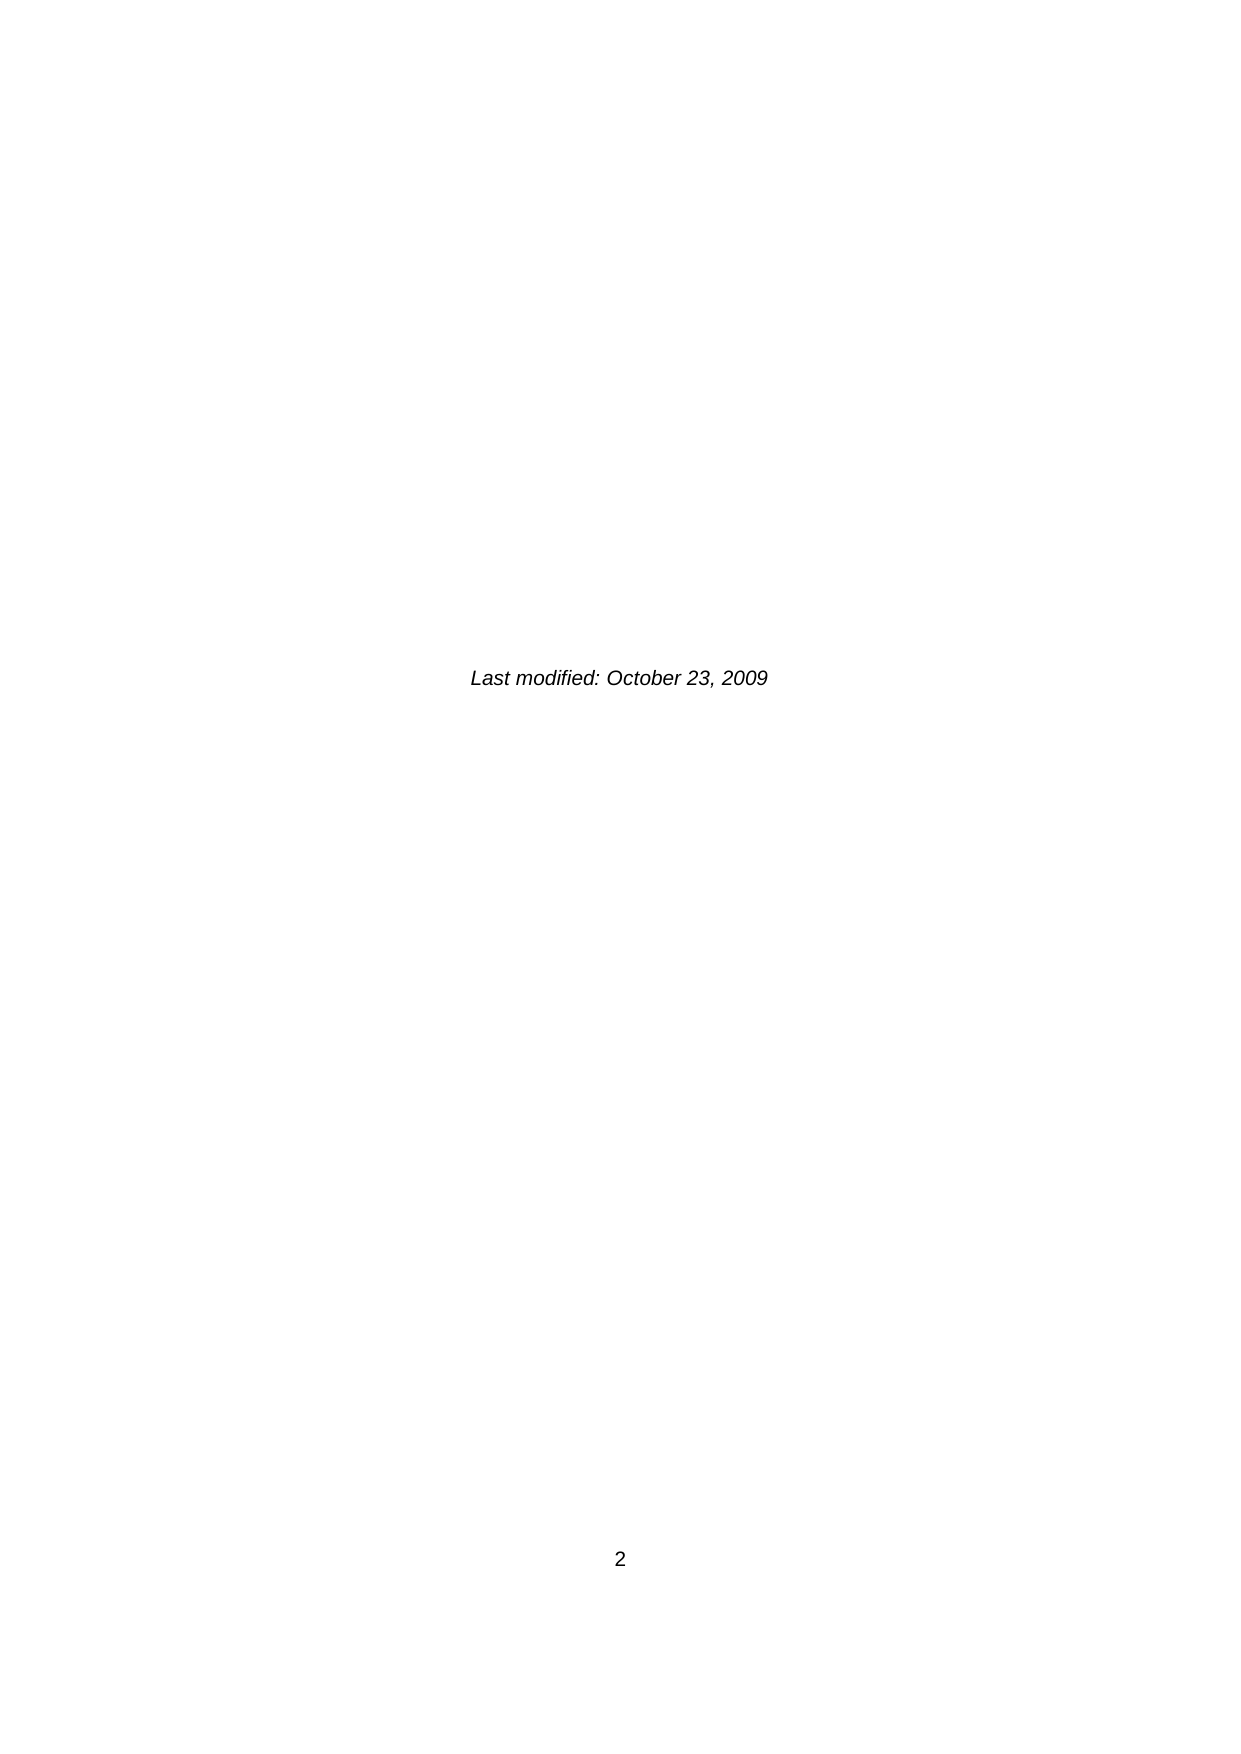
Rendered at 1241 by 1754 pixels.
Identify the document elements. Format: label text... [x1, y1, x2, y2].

text Last modified: October 23, 2009 [177, 666, 1063, 690]
